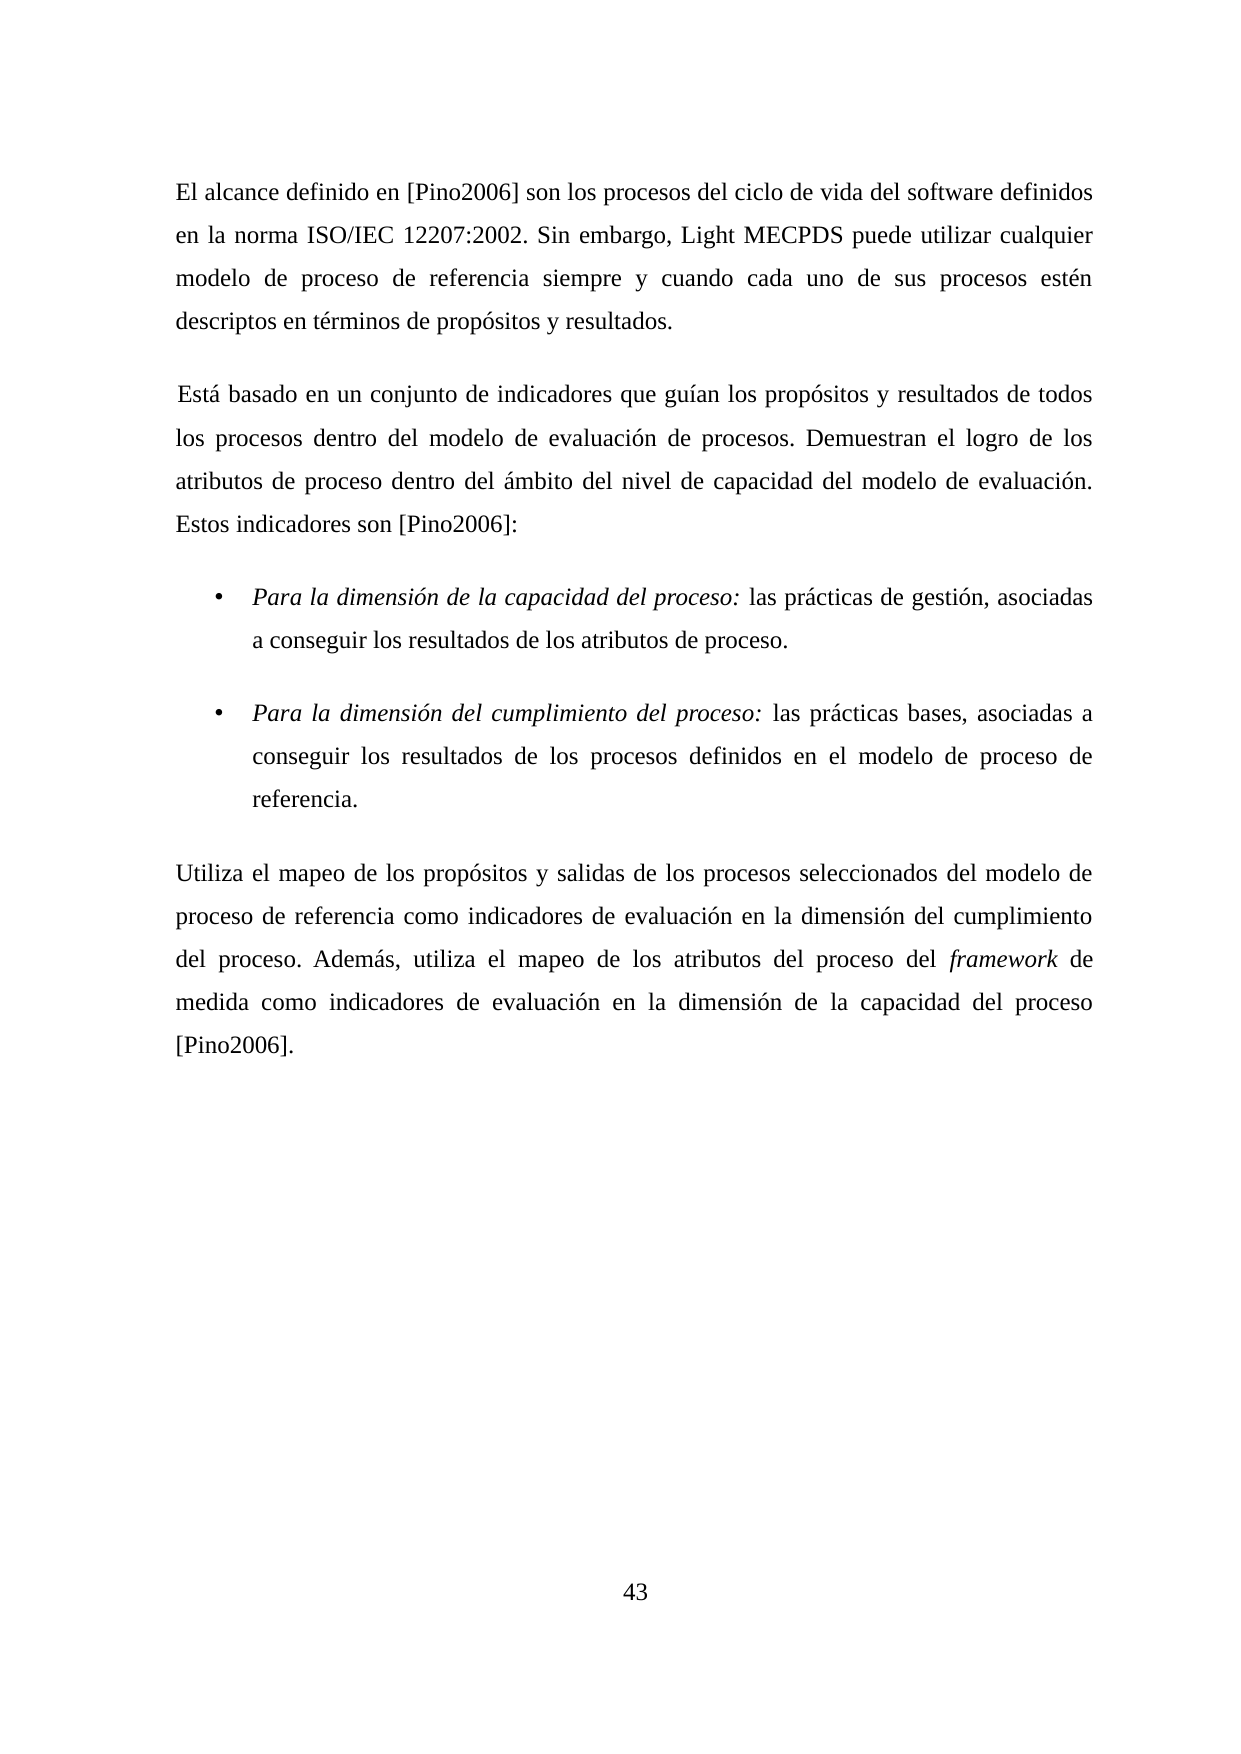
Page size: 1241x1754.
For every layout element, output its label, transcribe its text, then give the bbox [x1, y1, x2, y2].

list El alcance definido en [Pino2006] son los procesos del ciclo de vida del software definidos en la norma ISO/IEC 12207:2002. Sin embargo, Light MECPDS puede utilizar cualquier modelo de proceso de referencia siempre y cuando cada uno de sus procesos estén descriptos en términos de propósitos y resultados. [175, 177, 1093, 335]
list Para la dimensión del cumplimiento del proceso: las prácticas bases, asociadas a conseguir los resultados de los procesos definidos en el modelo de proceso de referencia. [214, 698, 1093, 813]
list Utiliza el mapeo de los propósitos y salidas de los procesos seleccionados del modelo de proceso de referencia como indicadores de evaluación en la dimensión del cumplimiento del proceso. Además, utiliza el mapeo de los atributos del proceso del framework de medida como indicadores de evaluación en la dimensión de la capacidad del proceso [Pino2006]. [175, 858, 1093, 1059]
text Está basado en un conjunto de indicadores que guían los propósitos y resultados de todos los procesos dentro del modelo de evaluación de procesos. Demuestran el logro de los atributos de proceso dentro del ámbito del nivel de capacidad del modelo de evaluación. Estos indicadores son [Pino2006]: [175, 379, 1093, 538]
list Para la dimensión de la capacidad del proceso: las prácticas de gestión, asociadas a conseguir los resultados de los atributos de proceso. [214, 582, 1093, 654]
